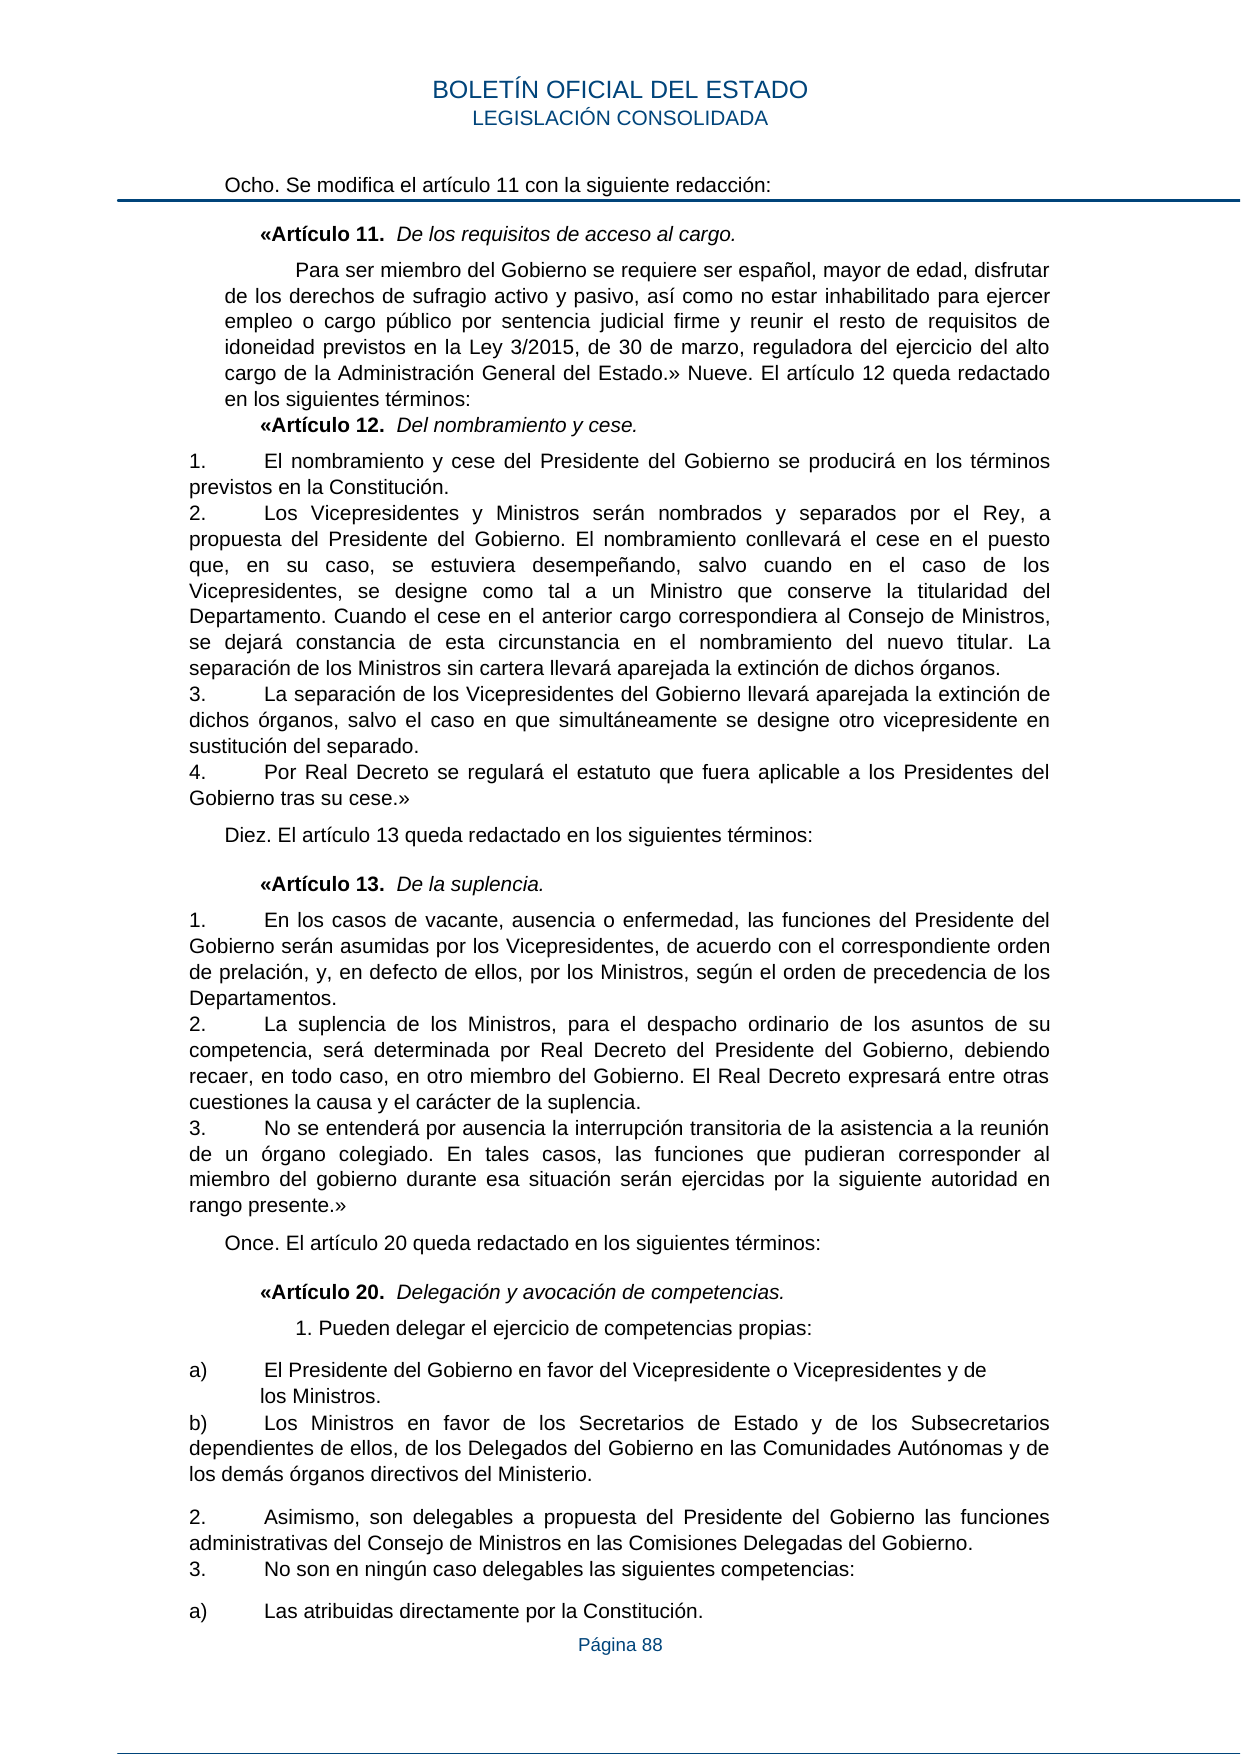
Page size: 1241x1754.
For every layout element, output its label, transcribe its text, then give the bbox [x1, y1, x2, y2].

text «Artículo 13. De la suplencia. [260, 872, 1051, 896]
list La separación de los Vicepresidentes del Gobierno llevará aparejada la extinción de dichos órganos, salvo el caso en que simultáneamente se designe otro vicepresidente en sustitución del separado. [189, 682, 1051, 758]
list Asimismo, son delegables a propuesta del Presidente del Gobierno las funciones administrativas del Consejo de Ministros en las Comisiones Delegadas del Gobierno. [189, 1505, 1051, 1554]
list La suplencia de los Ministros, para el despacho ordinario de los asuntos de su competencia, será determinada por Real Decreto del Presidente del Gobierno, debiendo recaer, en todo caso, en otro miembro del Gobierno. El Real Decreto expresará entre otras cuestiones la causa y el carácter de la suplencia. [189, 1012, 1051, 1113]
list En los casos de vacante, ausencia o enfermedad, las funciones del Presidente del Gobierno serán asumidas por los Vicepresidentes, de acuerdo con el correspondiente orden de prelación, y, en defecto de ellos, por los Ministros, según el orden de precedencia de los Departamentos. [189, 908, 1051, 1010]
text Once. El artículo 20 queda redactado en los siguientes términos: [224, 1231, 1051, 1254]
text Para ser miembro del Gobierno se requiere ser español, mayor de edad, disfrutar de los derechos de sufragio activo y pasivo, así como no estar inhabilitado para ejercer empleo o cargo público por sentencia judicial firme y reunir el resto de requisitos de idoneidad previstos en la Ley 3/2015, de 30 de marzo, reguladora del ejercicio del alto cargo de la Administración General del Estado.» Nueve. El artículo 12 queda redactado en los siguientes términos: [224, 258, 1051, 411]
list Las atribuidas directamente por la Constitución. [189, 1599, 1051, 1623]
text Ocho. Se modifica el artículo 11 con la siguiente redacción: [224, 173, 1051, 197]
text «Artículo 11. De los requisitos de acceso al cargo. [260, 222, 1051, 246]
list No son en ningún caso delegables las siguientes competencias: [189, 1557, 1051, 1581]
list El nombramiento y cese del Presidente del Gobierno se producirá en los términos previstos en la Constitución. [189, 449, 1051, 499]
list Los Ministros en favor de los Secretarios de Estado y de los Subsecretarios dependientes de ellos, de los Delegados del Gobierno en las Comunidades Autónomas y de los demás órganos directivos del Ministerio. [189, 1410, 1051, 1486]
text «Artículo 20. Delegación y avocación de competencias. [260, 1279, 1051, 1303]
text 1. Pueden delegar el ejercicio de competencias propias: [295, 1316, 1051, 1339]
list Por Real Decreto se regulará el estatuto que fuera aplicable a los Presidentes del Gobierno tras su cese.» [189, 760, 1051, 810]
list Los Vicepresidentes y Ministros serán nombrados y separados por el Rey, a propuesta del Presidente del Gobierno. El nombramiento conllevará el cese en el puesto que, en su caso, se estuviera desempeñando, salvo cuando en el caso de los Vicepresidentes, se designe como tal a un Ministro que conserve la titularidad del Departamento. Cuando el cese en el anterior cargo correspondiera al Consejo de Ministros, se dejará constancia de esta circunstancia en el nombramiento del nuevo titular. La separación de los Ministros sin cartera llevará aparejada la extinción de dichos órganos. [189, 501, 1051, 680]
list No se entenderá por ausencia la interrupción transitoria de la asistencia a la reunión de un órgano colegiado. En tales casos, las funciones que pudieran corresponder al miembro del gobierno durante esa situación serán ejercidas por la siguiente autoridad en rango presente.» [189, 1116, 1051, 1217]
text los Ministros. [260, 1384, 1051, 1408]
list El Presidente del Gobierno en favor del Vicepresidente o Vicepresidentes y de [189, 1358, 1051, 1382]
text «Artículo 12. Del nombramiento y cese. [260, 413, 1051, 437]
text Diez. El artículo 13 queda redactado en los siguientes términos: [224, 823, 1051, 847]
